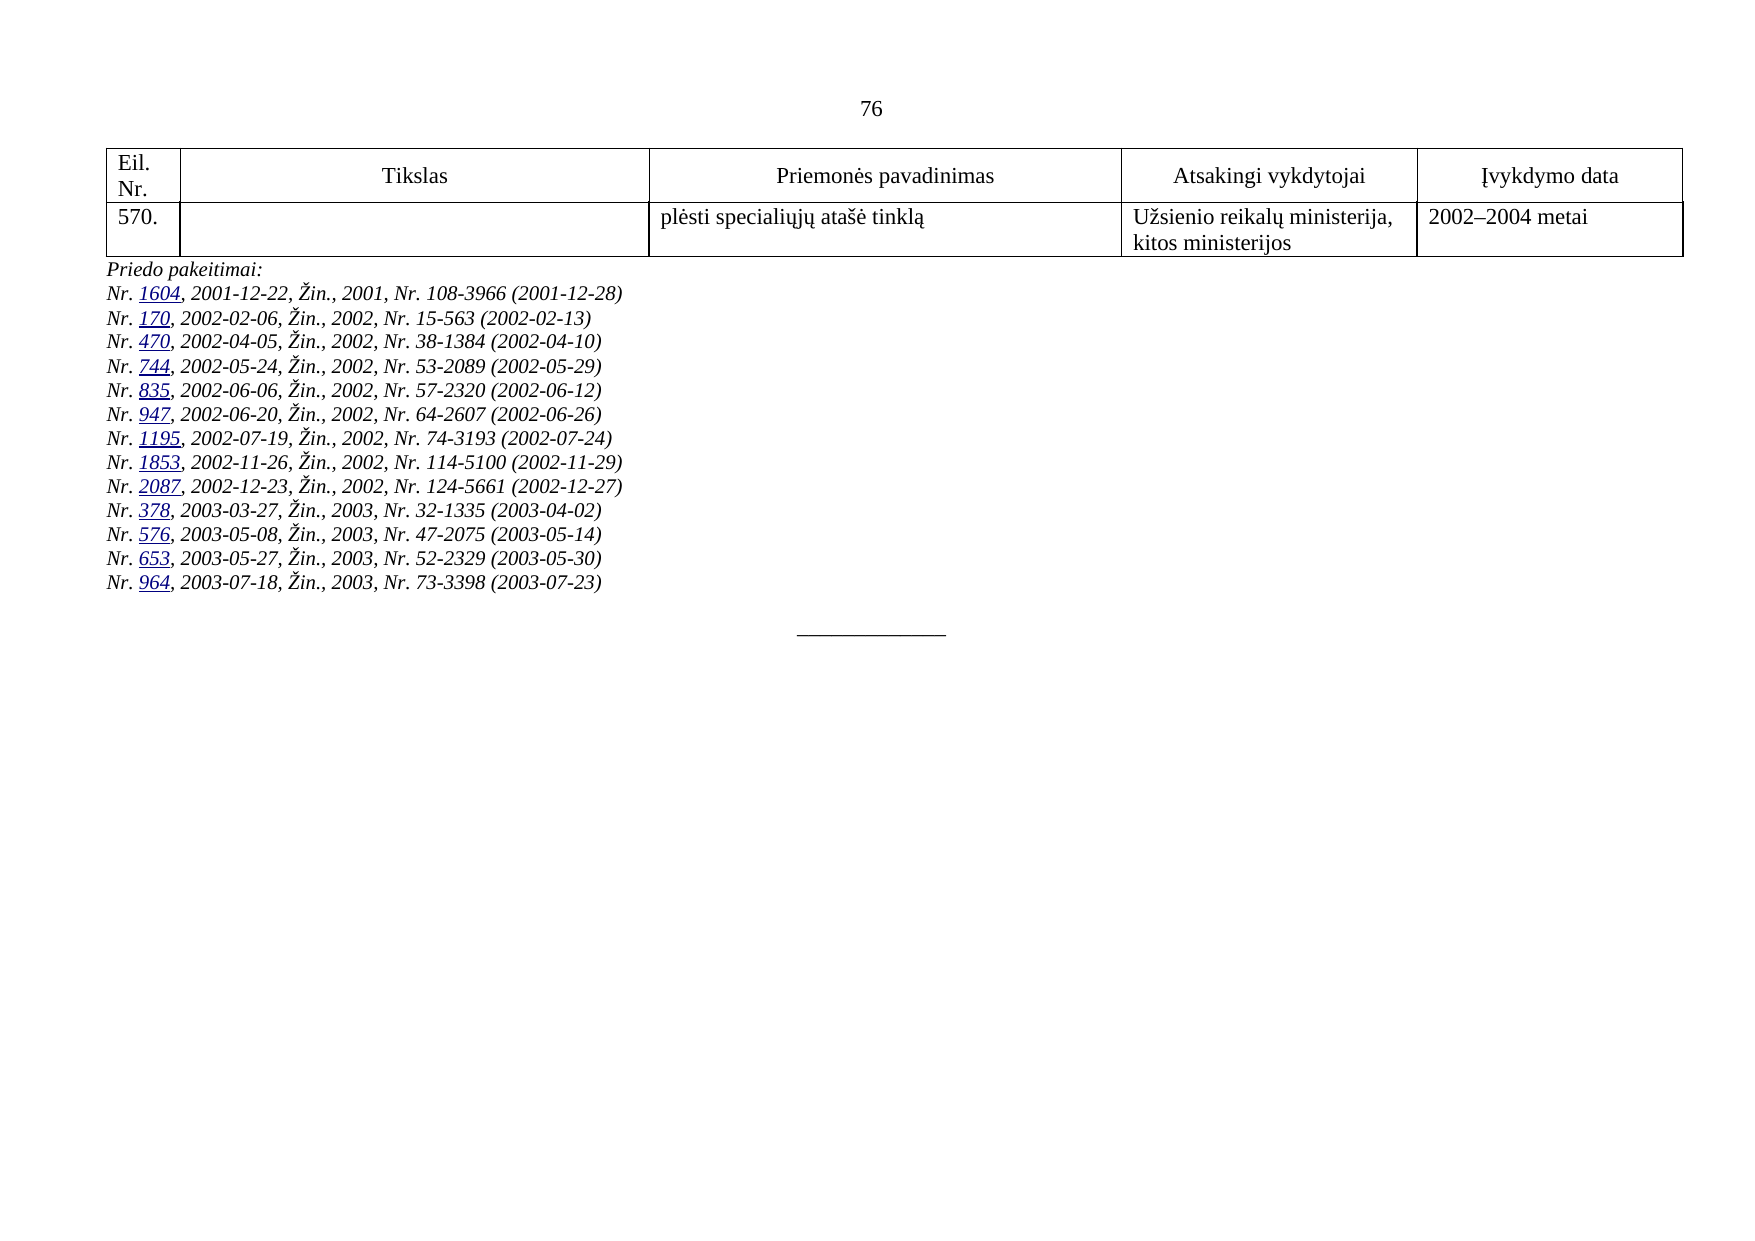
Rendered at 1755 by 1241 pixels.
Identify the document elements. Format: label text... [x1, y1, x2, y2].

table_header Eil. Nr. [107, 149, 180, 201]
text ––––––––––––– [106, 621, 1636, 647]
table_cell 2002–2004 metai [1418, 203, 1682, 256]
table_header Atsakingi vykdytojai [1122, 149, 1417, 201]
text Nr. 2087, 2002-12-23, Žin., 2002, Nr. 124-5661 (2002-12-27) [106, 474, 1636, 498]
text Nr. 835, 2002-06-06, Žin., 2002, Nr. 57-2320 (2002-06-12) [106, 378, 1636, 402]
text Nr. 1195, 2002-07-19, Žin., 2002, Nr. 74-3193 (2002-07-24) [106, 426, 1636, 450]
table_header Tikslas [181, 149, 649, 201]
text Nr. 1604, 2001-12-22, Žin., 2001, Nr. 108-3966 (2001-12-28) [106, 281, 1636, 305]
table_cell [107, 203, 179, 256]
text Nr. 170, 2002-02-06, Žin., 2002, Nr. 15-563 (2002-02-13) [106, 305, 1636, 329]
text Nr. 1853, 2002-11-26, Žin., 2002, Nr. 114-5100 (2002-11-29) [106, 450, 1636, 474]
text Nr. 947, 2002-06-20, Žin., 2002, Nr. 64-2607 (2002-06-26) [106, 402, 1636, 426]
text Nr. 653, 2003-05-27, Žin., 2003, Nr. 52-2329 (2003-05-30) [106, 546, 1636, 570]
text Nr. 744, 2002-05-24, Žin., 2002, Nr. 53-2089 (2002-05-29) [106, 353, 1636, 378]
text Nr. 470, 2002-04-05, Žin., 2002, Nr. 38-1384 (2002-04-10) [106, 329, 1636, 353]
text Priedo pakeitimai: [106, 257, 1636, 281]
table_header Įvykdymo data [1418, 149, 1682, 201]
text Nr. 964, 2003-07-18, Žin., 2003, Nr. 73-3398 (2003-07-23) [106, 570, 1636, 594]
text Nr. 576, 2003-05-08, Žin., 2003, Nr. 47-2075 (2003-05-14) [106, 522, 1636, 546]
table_cell [181, 203, 648, 256]
table_header Priemonės pavadinimas [650, 149, 1121, 201]
table_cell plėsti specialiųjų atašė tinklą [650, 203, 1121, 256]
table_cell Užsienio reikalų ministerija, kitos ministerijos [1122, 203, 1416, 256]
text Nr. 378, 2003-03-27, Žin., 2003, Nr. 32-1335 (2003-04-02) [106, 498, 1636, 522]
